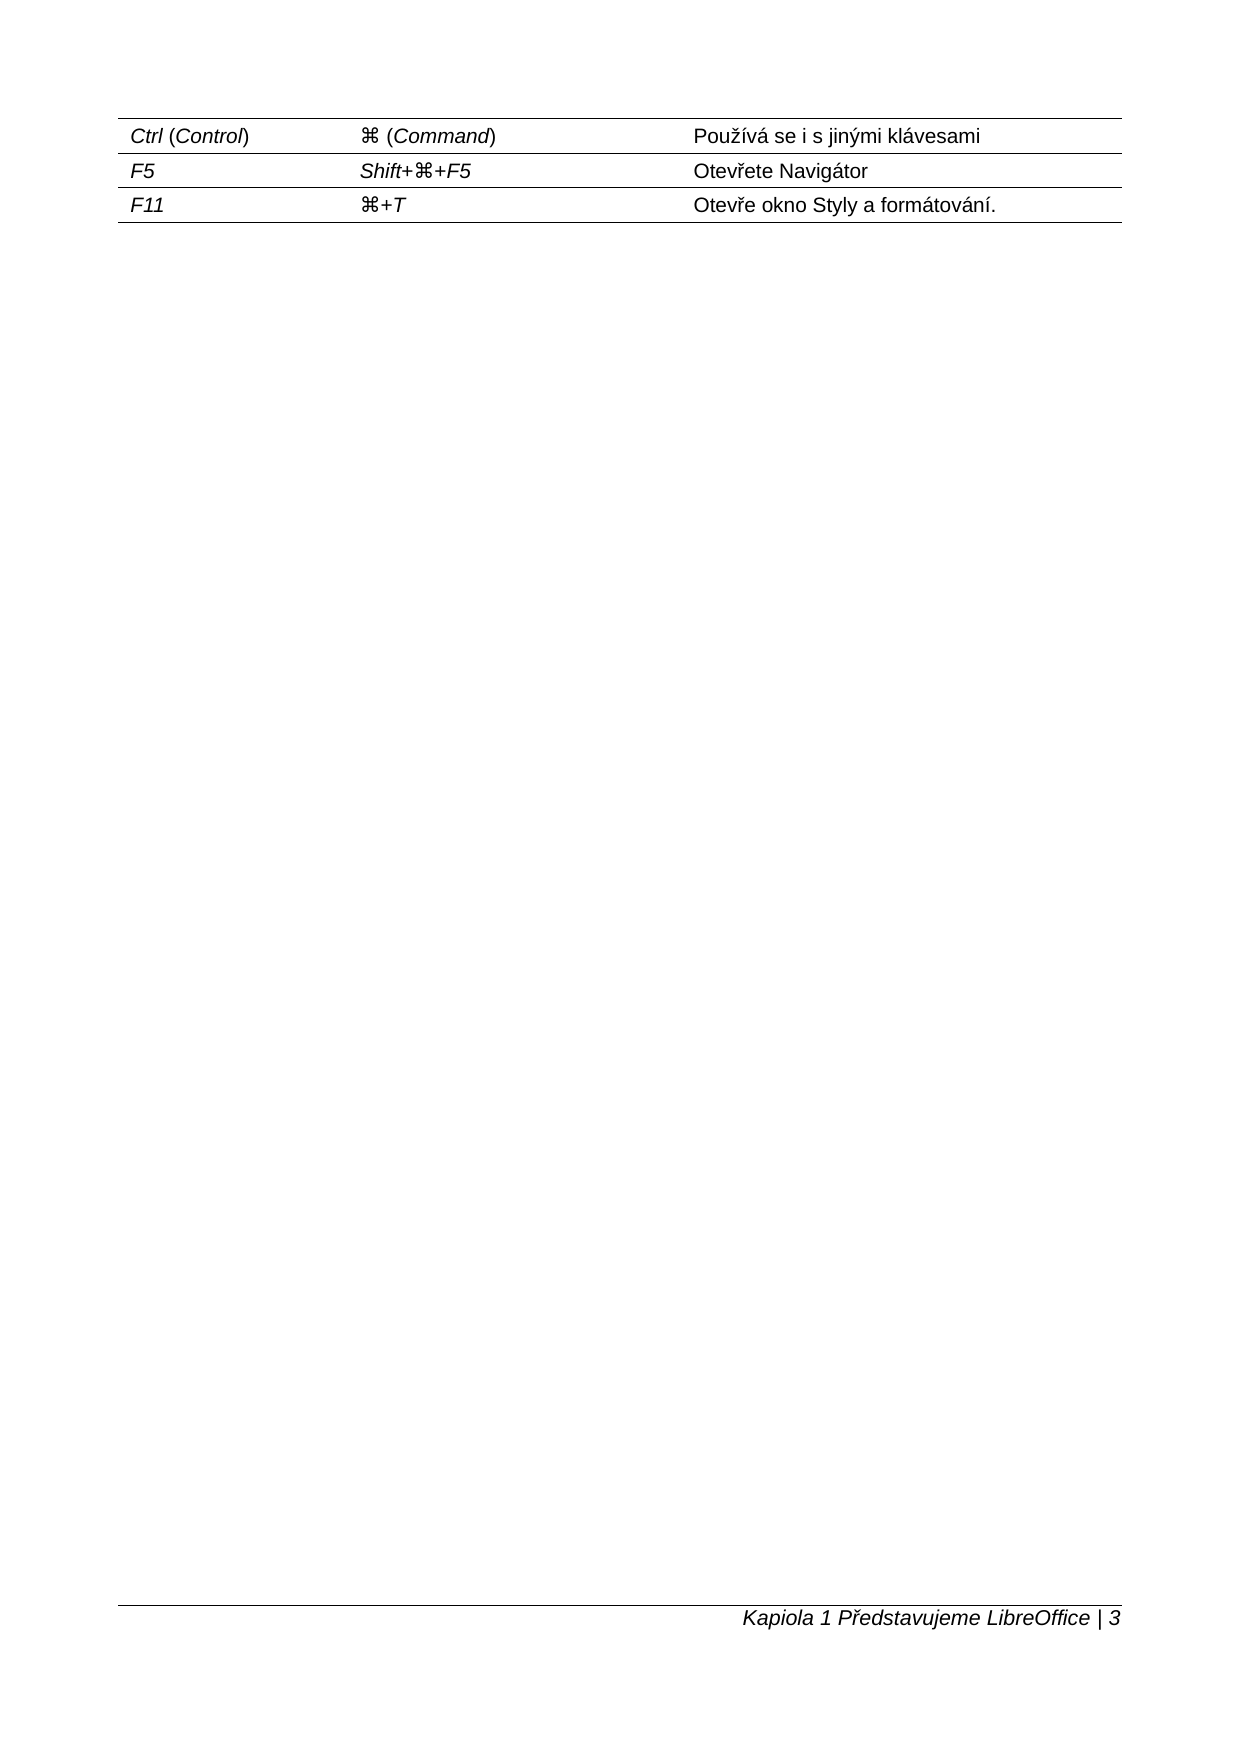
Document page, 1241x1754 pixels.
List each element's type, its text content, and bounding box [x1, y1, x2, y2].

table_cell Používá se i s jinými klávesami [681, 119, 1122, 153]
table_cell F11 [118, 188, 347, 222]
table_cell F5 [118, 154, 347, 187]
table_cell Otevře okno Styly a formátování. [681, 188, 1122, 222]
table_cell ⌘ (Command) [348, 119, 681, 153]
table_cell Otevřete Navigátor [681, 154, 1122, 187]
table_cell Shift+⌘+F5 [348, 154, 681, 187]
table_cell Ctrl (Control) [118, 119, 347, 153]
table_cell ⌘+T [348, 188, 681, 222]
